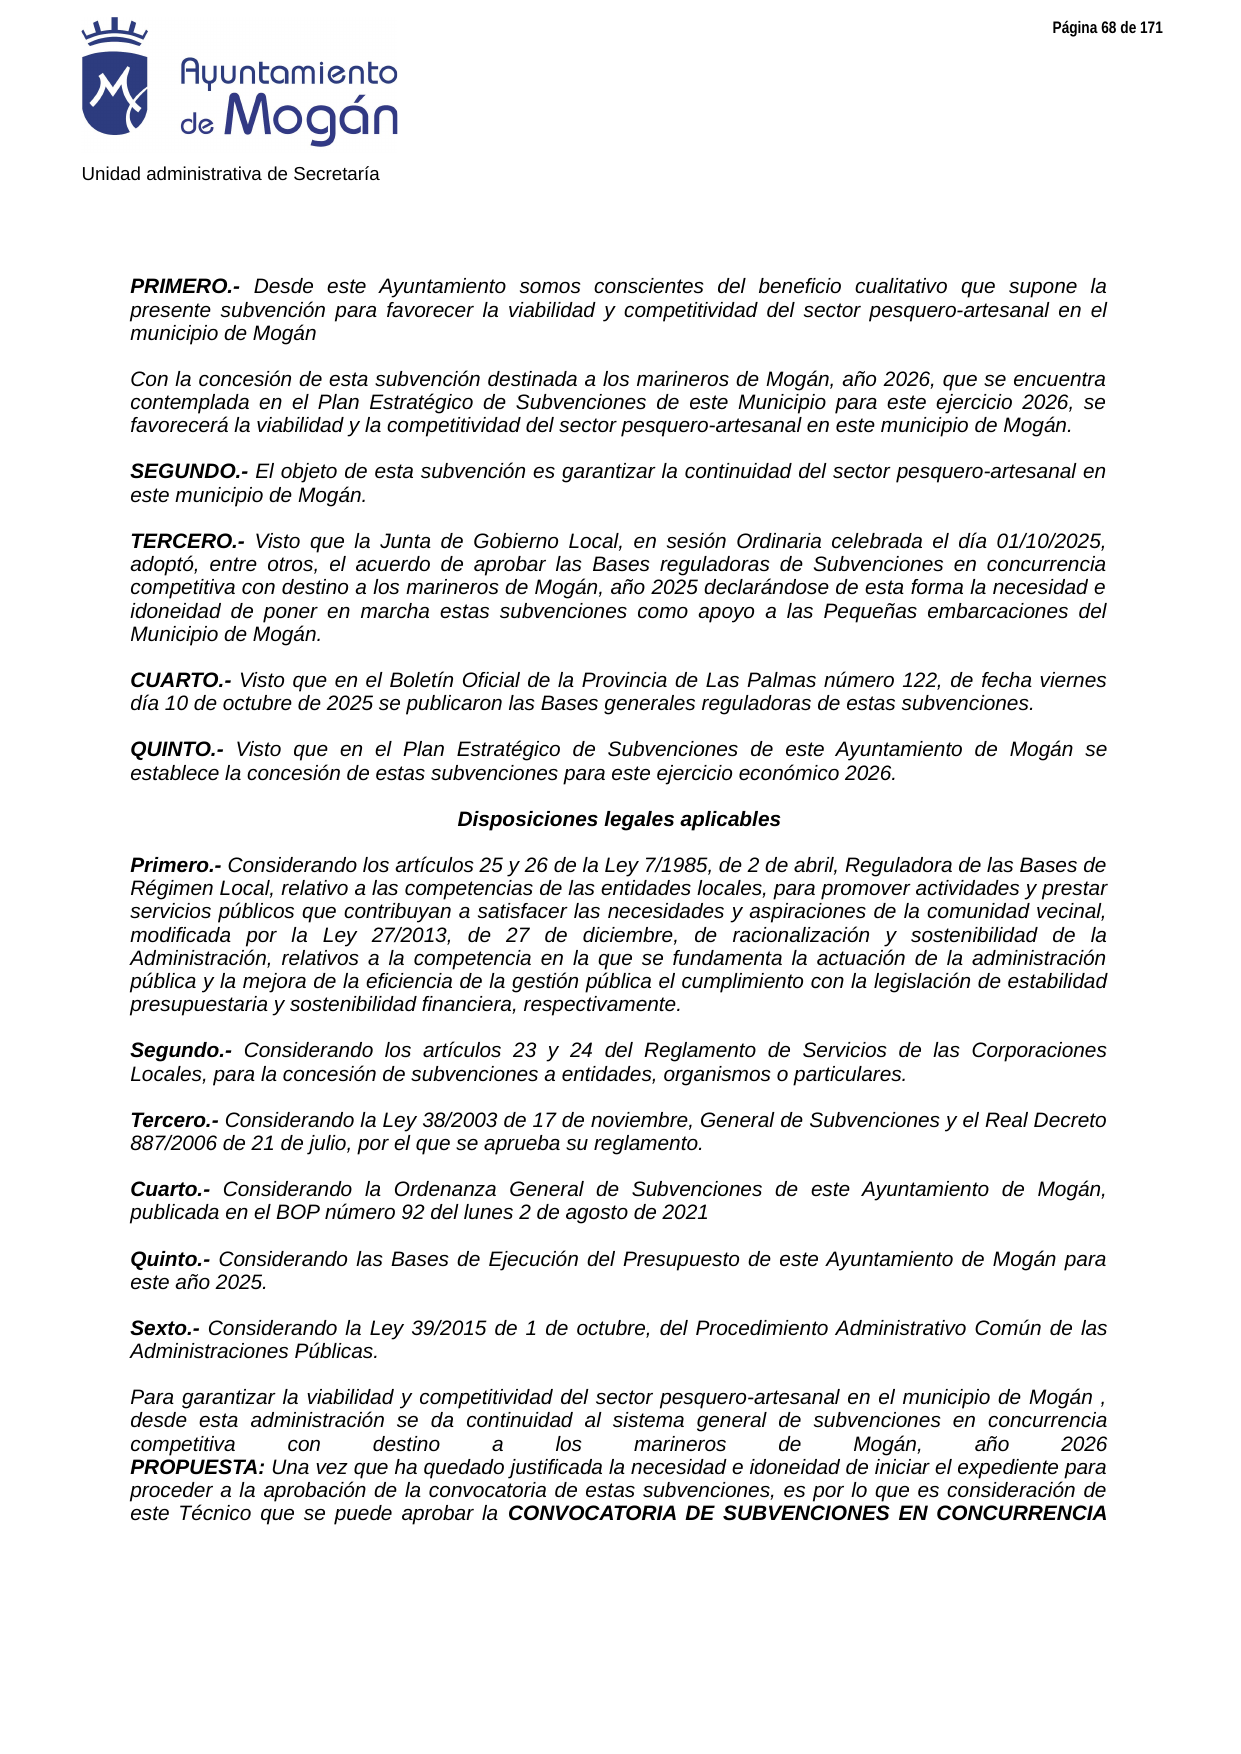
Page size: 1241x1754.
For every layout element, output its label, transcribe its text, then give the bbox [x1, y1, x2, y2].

text CUARTO.- Visto que en el Boletín Oficial de la Provincia de Las Palmas número 122, de fecha viernes día 10 de octubre de 2025 se publicaron las Bases generales reguladoras de estas subvenciones. [130, 668, 1110, 715]
text PRIMERO.- Desde este Ayuntamiento somos conscientes del beneficio cualitativo que supone la presente subvención para favorecer la viabilidad y competitividad del sector pesquero-artesanal en el municipio de Mogán [130, 275, 1110, 344]
text QUINTO.- Visto que en el Plan Estratégico de Subvenciones de este Ayuntamiento de Mogán se establece la concesión de estas subvenciones para este ejercicio económico 2026. [130, 738, 1110, 784]
text Segundo.- Considerando los artículos 23 y 24 del Reglamento de Servicios de las Corporaciones Locales, para la concesión de subvenciones a entidades, organismos o particulares. [130, 1039, 1110, 1085]
text TERCERO.- Visto que la Junta de Gobierno Local, en sesión Ordinaria celebrada el día 01/10/2025, adoptó, entre otros, el acuerdo de aprobar las Bases reguladoras de Subvenciones en concurrencia competitiva con destino a los marineros de Mogán, año 2025 declarándose de esta forma la necesidad e idoneidad de poner en marcha estas subvenciones como apoyo a las Pequeñas embarcaciones del Municipio de Mogán. [130, 529, 1110, 646]
text Para garantizar la viabilidad y competitividad del sector pesquero-artesanal en el municipio de Mogán , desde esta administración se da continuidad al sistema general de subvenciones en concurrencia competitiva con destino a los marineros de Mogán, año 2026 PROPUESTA: Una vez que ha quedado justificada la necesidad e idoneidad de iniciar el expediente para proceder a la aprobación de la convocatoria de estas subvenciones, es por lo que es consideración de este Técnico que se puede aprobar la CONVOCATORIA DE SUBVENCIONES EN CONCURRENCIA [130, 1386, 1110, 1525]
text Quinto.- Considerando las Bases de Ejecución del Presupuesto de este Ayuntamiento de Mogán para este año 2025. [130, 1247, 1110, 1293]
text Cuarto.- Considerando la Ordenanza General de Subvenciones de este Ayuntamiento de Mogán, publicada en el BOP número 92 del lunes 2 de agosto de 2021 [130, 1178, 1110, 1224]
text Sexto.- Considerando la Ley 39/2015 de 1 de octubre, del Procedimiento Administrativo Común de las Administraciones Públicas. [130, 1316, 1110, 1363]
text Disposiciones legales aplicables [130, 807, 1110, 831]
text SEGUNDO.- El objeto de esta subvención es garantizar la continuidad del sector pesquero-artesanal en este municipio de Mogán. [130, 460, 1110, 507]
text Tercero.- Considerando la Ley 38/2003 de 17 de noviembre, General de Subvenciones y el Real Decreto 887/2006 de 21 de julio, por el que se aprueba su reglamento. [130, 1108, 1110, 1155]
picture [81, 17, 398, 153]
text Primero.- Considerando los artículos 25 y 26 de la Ley 7/1985, de 2 de abril, Reguladora de las Bases de Régimen Local, relativo a las competencias de las entidades locales, para promover actividades y prestar servicios públicos que contribuyan a satisfacer las necesidades y aspiraciones de la comunidad vecinal, modificada por la Ley 27/2013, de 27 de diciembre, de racionalización y sostenibilidad de la Administración, relativos a la competencia en la que se fundamenta la actuación de la administración pública y la mejora de la eficiencia de la gestión pública el cumplimiento con la legislación de estabilidad presupuestaria y sostenibilidad financiera, respectivamente. [130, 853, 1110, 1016]
text Con la concesión de esta subvención destinada a los marineros de Mogán, año 2026, que se encuentra contemplada en el Plan Estratégico de Subvenciones de este Municipio para este ejercicio 2026, se favorecerá la viabilidad y la competitividad del sector pesquero-artesanal en este municipio de Mogán. [130, 367, 1110, 437]
